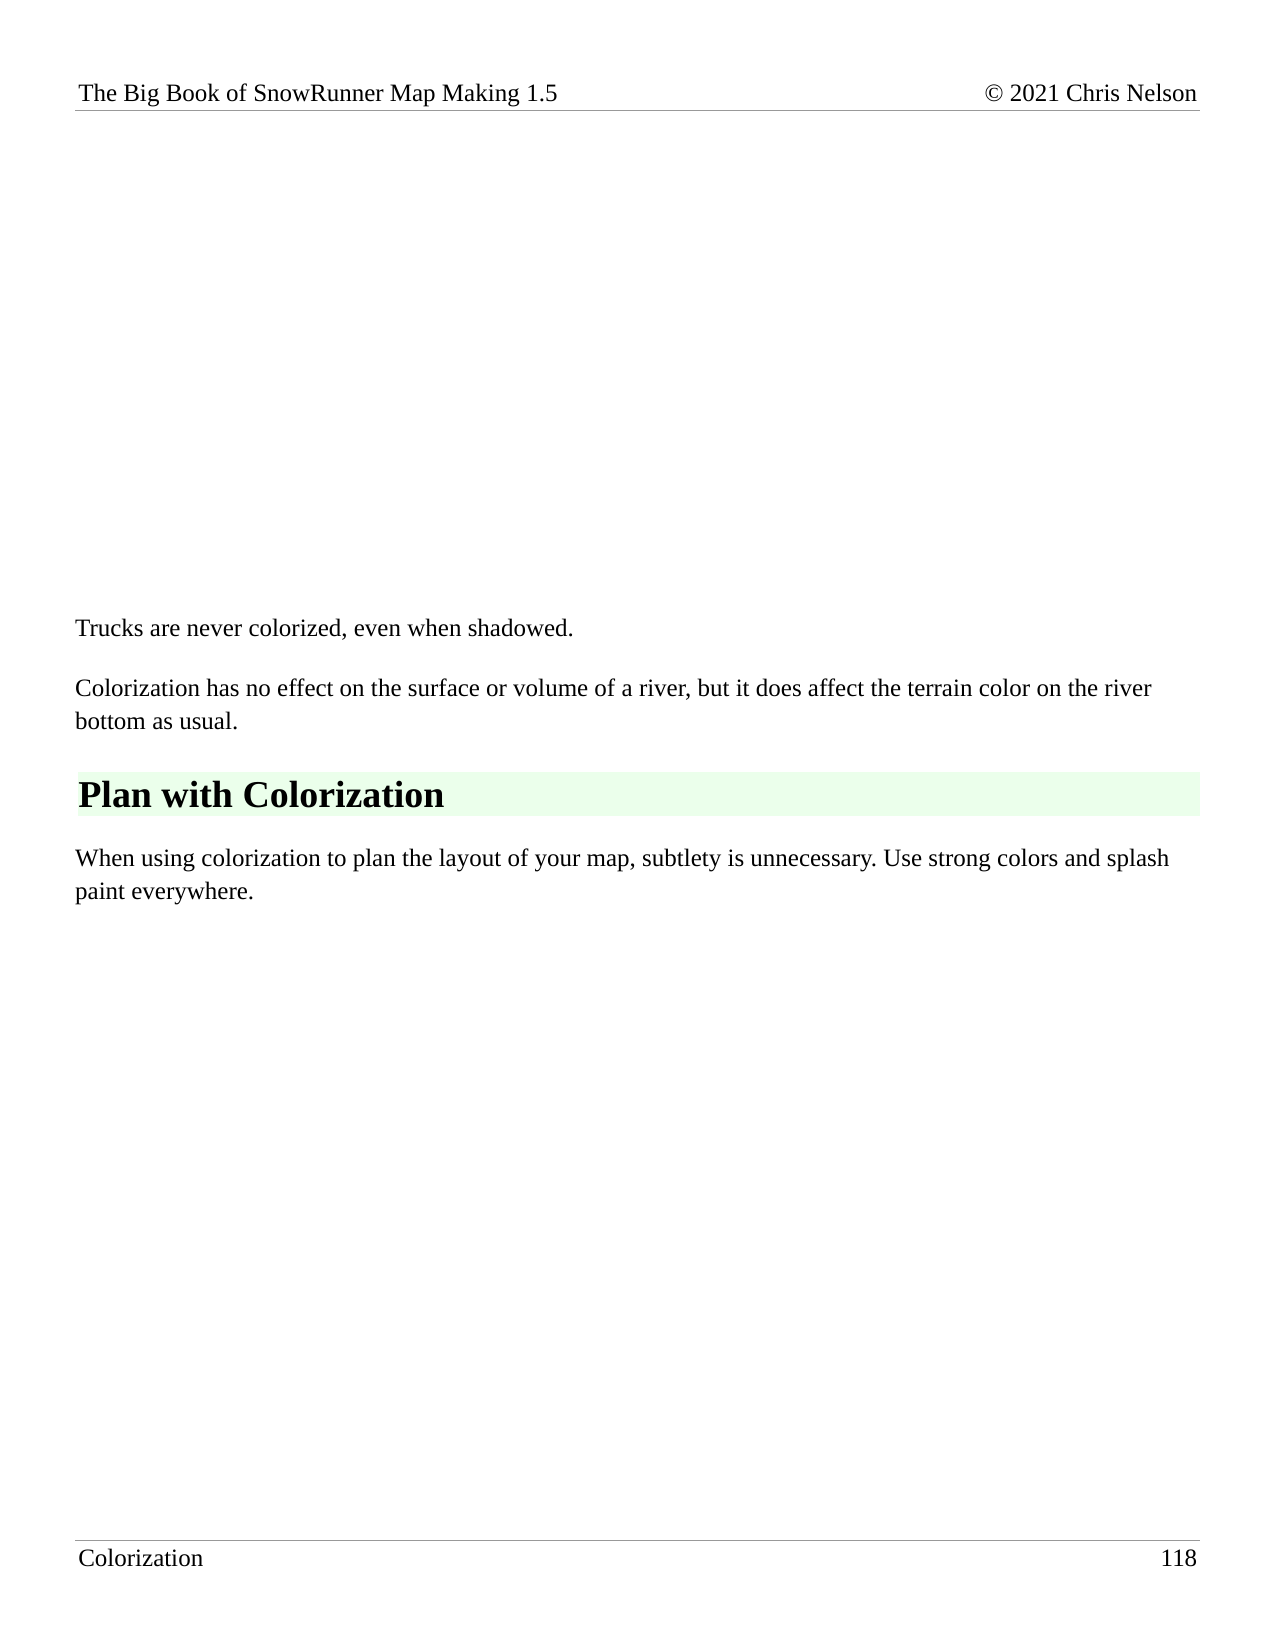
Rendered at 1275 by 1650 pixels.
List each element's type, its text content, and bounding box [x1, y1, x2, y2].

text Colorization has no effect on the surface or volume of a river, but it does affect the terrain color on the river bottom as usual. [75, 673, 1200, 735]
text Trucks are never colorized, even when shadowed. [75, 613, 1200, 642]
subtitle Plan with Colorization [78, 772, 1200, 816]
text When using colorization to plan the layout of your map, subtlety is unnecessary. Use strong colors and splash paint everywhere. [75, 843, 1200, 904]
